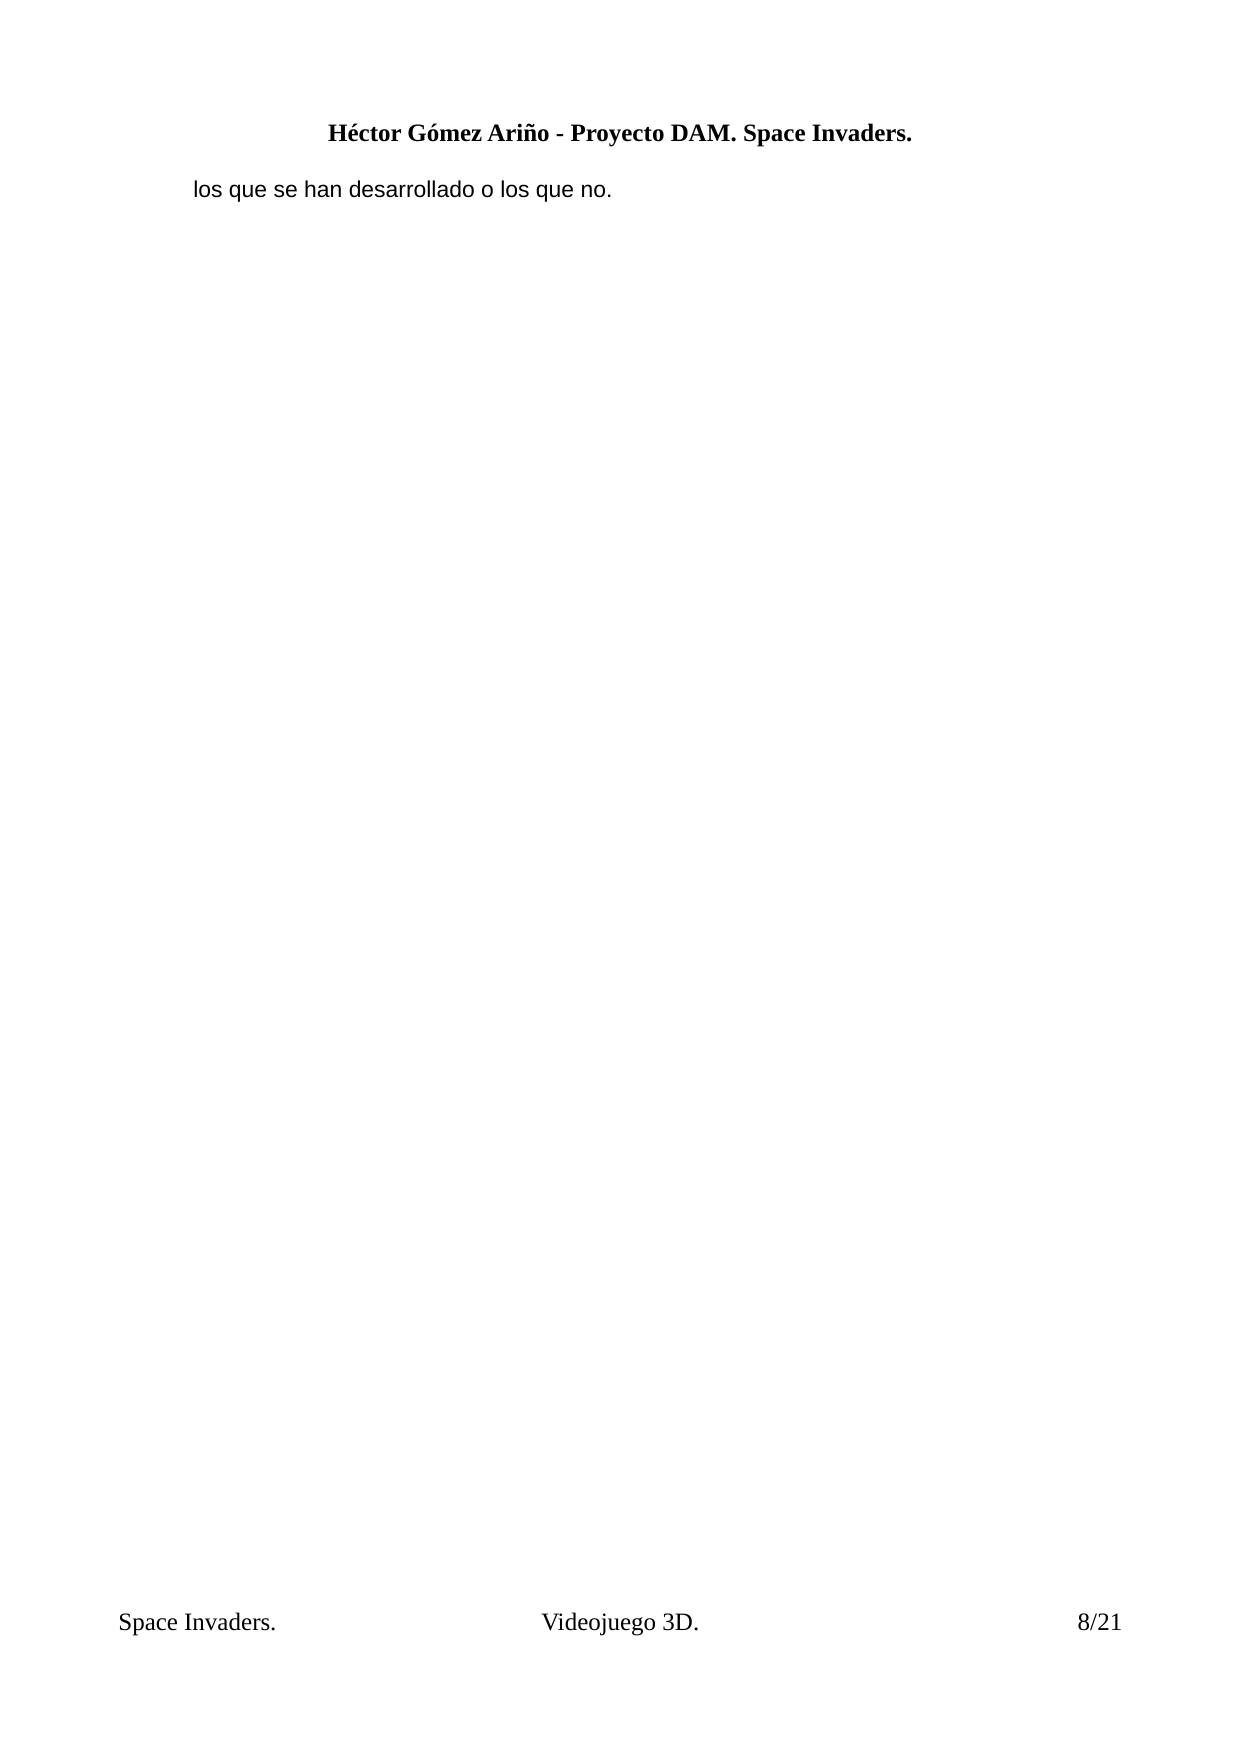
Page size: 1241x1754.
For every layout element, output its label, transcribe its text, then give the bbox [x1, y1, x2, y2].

list los que se han desarrollado o los que no. [156, 176, 1122, 203]
